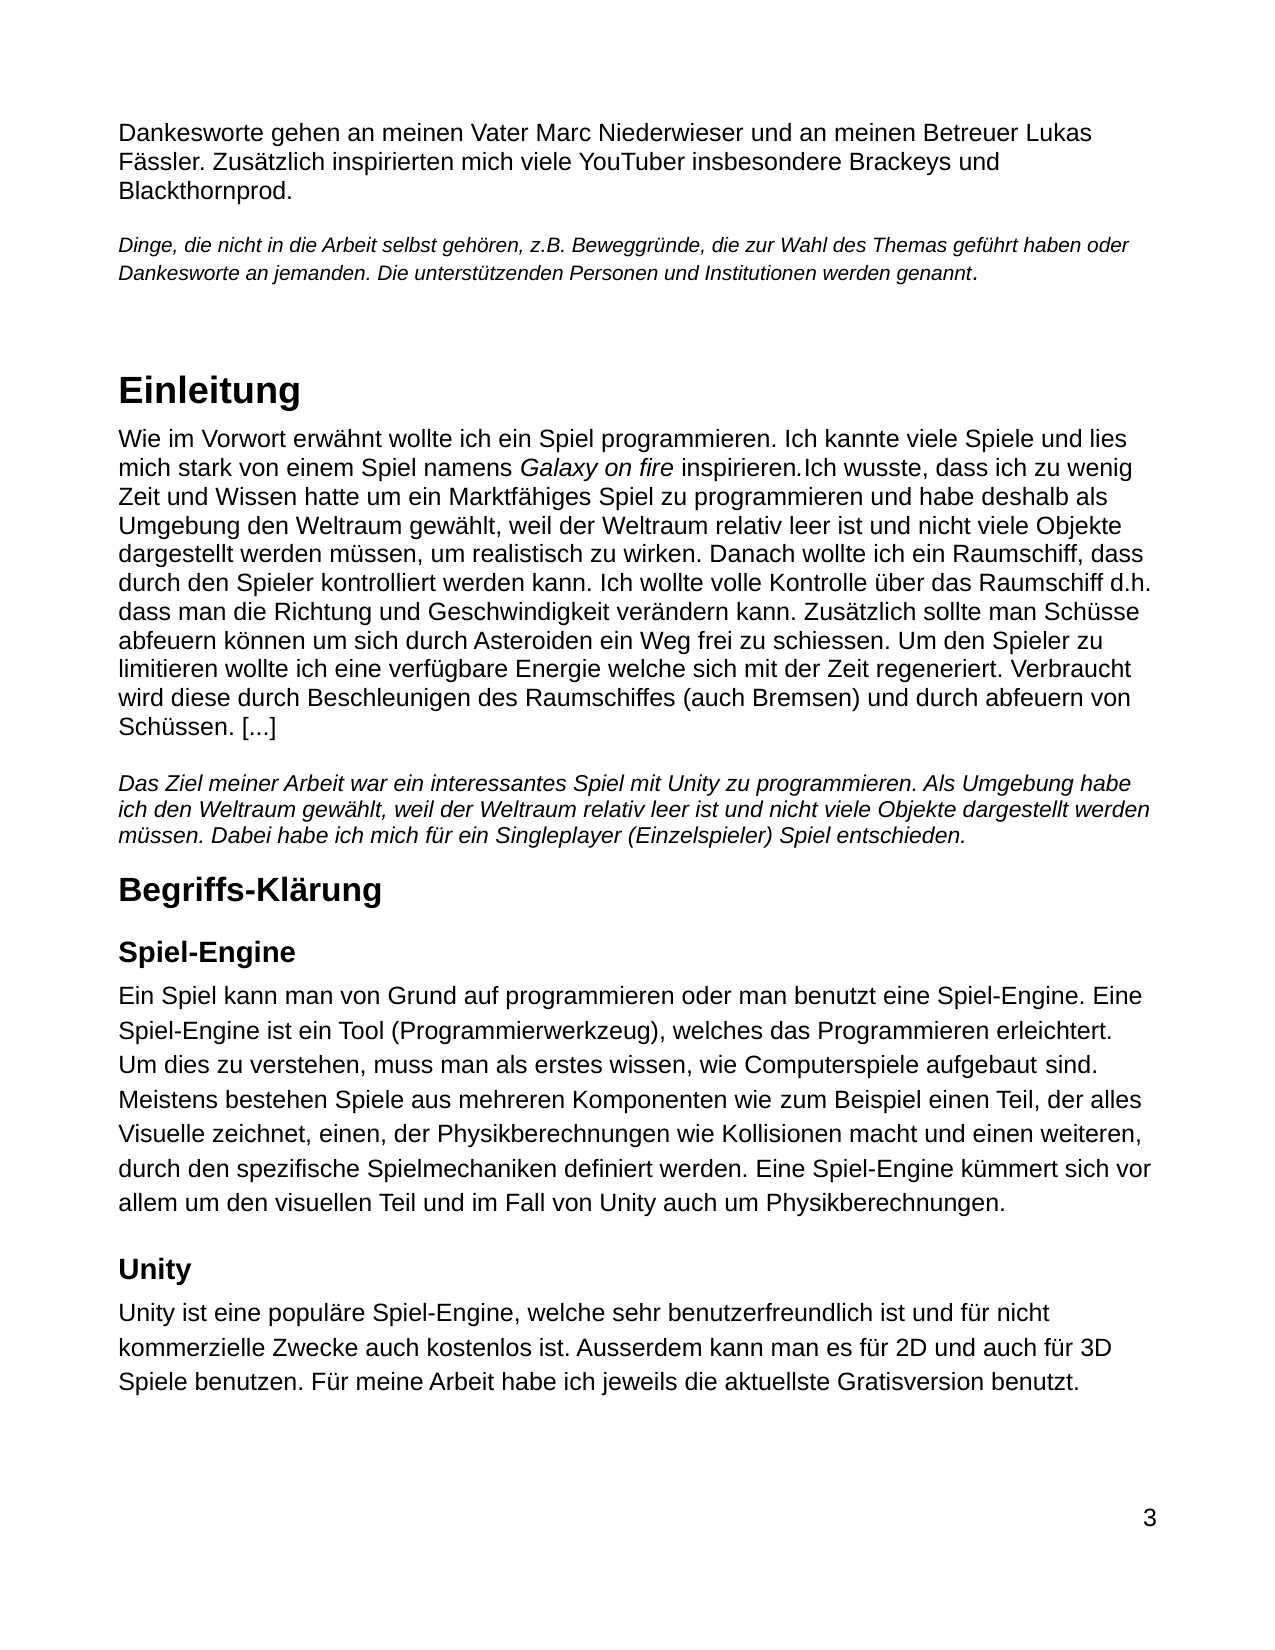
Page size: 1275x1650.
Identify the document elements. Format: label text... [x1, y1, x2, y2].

text Das Ziel meiner Arbeit war ein interessantes Spiel mit Unity zu programmieren. Als Umgebung habe ich den Weltraum gewählt, weil der Weltraum relativ leer ist und nicht viele Objekte dargestellt werden müssen. Dabei habe ich mich für ein Singleplayer (Einzelspieler) Spiel entschieden. [118, 769, 1157, 848]
subtitle Unity [118, 1252, 1157, 1286]
text Dinge, die nicht in die Arbeit selbst gehören, z.B. Beweggründe, die zur Wahl des Themas geführt haben oder Dankesworte an jemanden. Die unterstützenden Personen und Institutionen werden genannt. [118, 233, 1157, 286]
text Wie im Vorwort erwähnt wollte ich ein Spiel programmieren. Ich kannte viele Spiele und lies mich stark von einem Spiel namens Galaxy on fire inspirieren.Ich wusste, dass ich zu wenig Zeit und Wissen hatte um ein Marktfähiges Spiel zu programmieren und habe deshalb als Umgebung den Weltraum gewählt, weil der Weltraum relativ leer ist und nicht viele Objekte dargestellt werden müssen, um realistisch zu wirken. Danach wollte ich ein Raumschiff, dass durch den Spieler kontrolliert werden kann. Ich wollte volle Kontrolle über das Raumschiff d.h. dass man die Richtung und Geschwindigkeit verändern kann. Zusätzlich sollte man Schüsse abfeuern können um sich durch Asteroiden ein Weg frei zu schiessen. Um den Spieler zu limitieren wollte ich eine verfügbare Energie welche sich mit der Zeit regeneriert. Verbraucht wird diese durch Beschleunigen des Raumschiffes (auch Bremsen) und durch abfeuern von Schüssen. [...] [118, 424, 1157, 741]
text Ein Spiel kann man von Grund auf programmieren oder man benutzt eine Spiel-Engine. Eine Spiel-Engine ist ein Tool (Programmierwerkzeug), welches das Programmieren erleichtert. Um dies zu verstehen, muss man als erstes wissen, wie Computerspiele aufgebaut sind. Meistens bestehen Spiele aus mehreren Komponenten wie zum Beispiel einen Teil, der alles Visuelle zeichnet, einen, der Physikberechnungen wie Kollisionen macht und einen weiteren, durch den spezifische Spielmechaniken definiert werden. Eine Spiel-Engine kümmert sich vor allem um den visuellen Teil und im Fall von Unity auch um Physikberechnungen. [118, 981, 1157, 1217]
subtitle Begriffs-Klärung [118, 869, 1157, 908]
text Dankesworte gehen an meinen Vater Marc Niederwieser und an meinen Betreuer Lukas Fässler. Zusätzlich inspirierten mich viele YouTuber insbesondere Brackeys und Blackthornprod. [118, 118, 1157, 204]
subtitle Einleitung [118, 368, 1157, 412]
subtitle Spiel-Engine [118, 935, 1157, 969]
text Unity ist eine populäre Spiel-Engine, welche sehr benutzerfreundlich ist und für nicht kommerzielle Zwecke auch kostenlos ist. Ausserdem kann man es für 2D und auch für 3D Spiele benutzen. Für meine Arbeit habe ich jeweils die aktuellste Gratisversion benutzt. [118, 1298, 1157, 1396]
